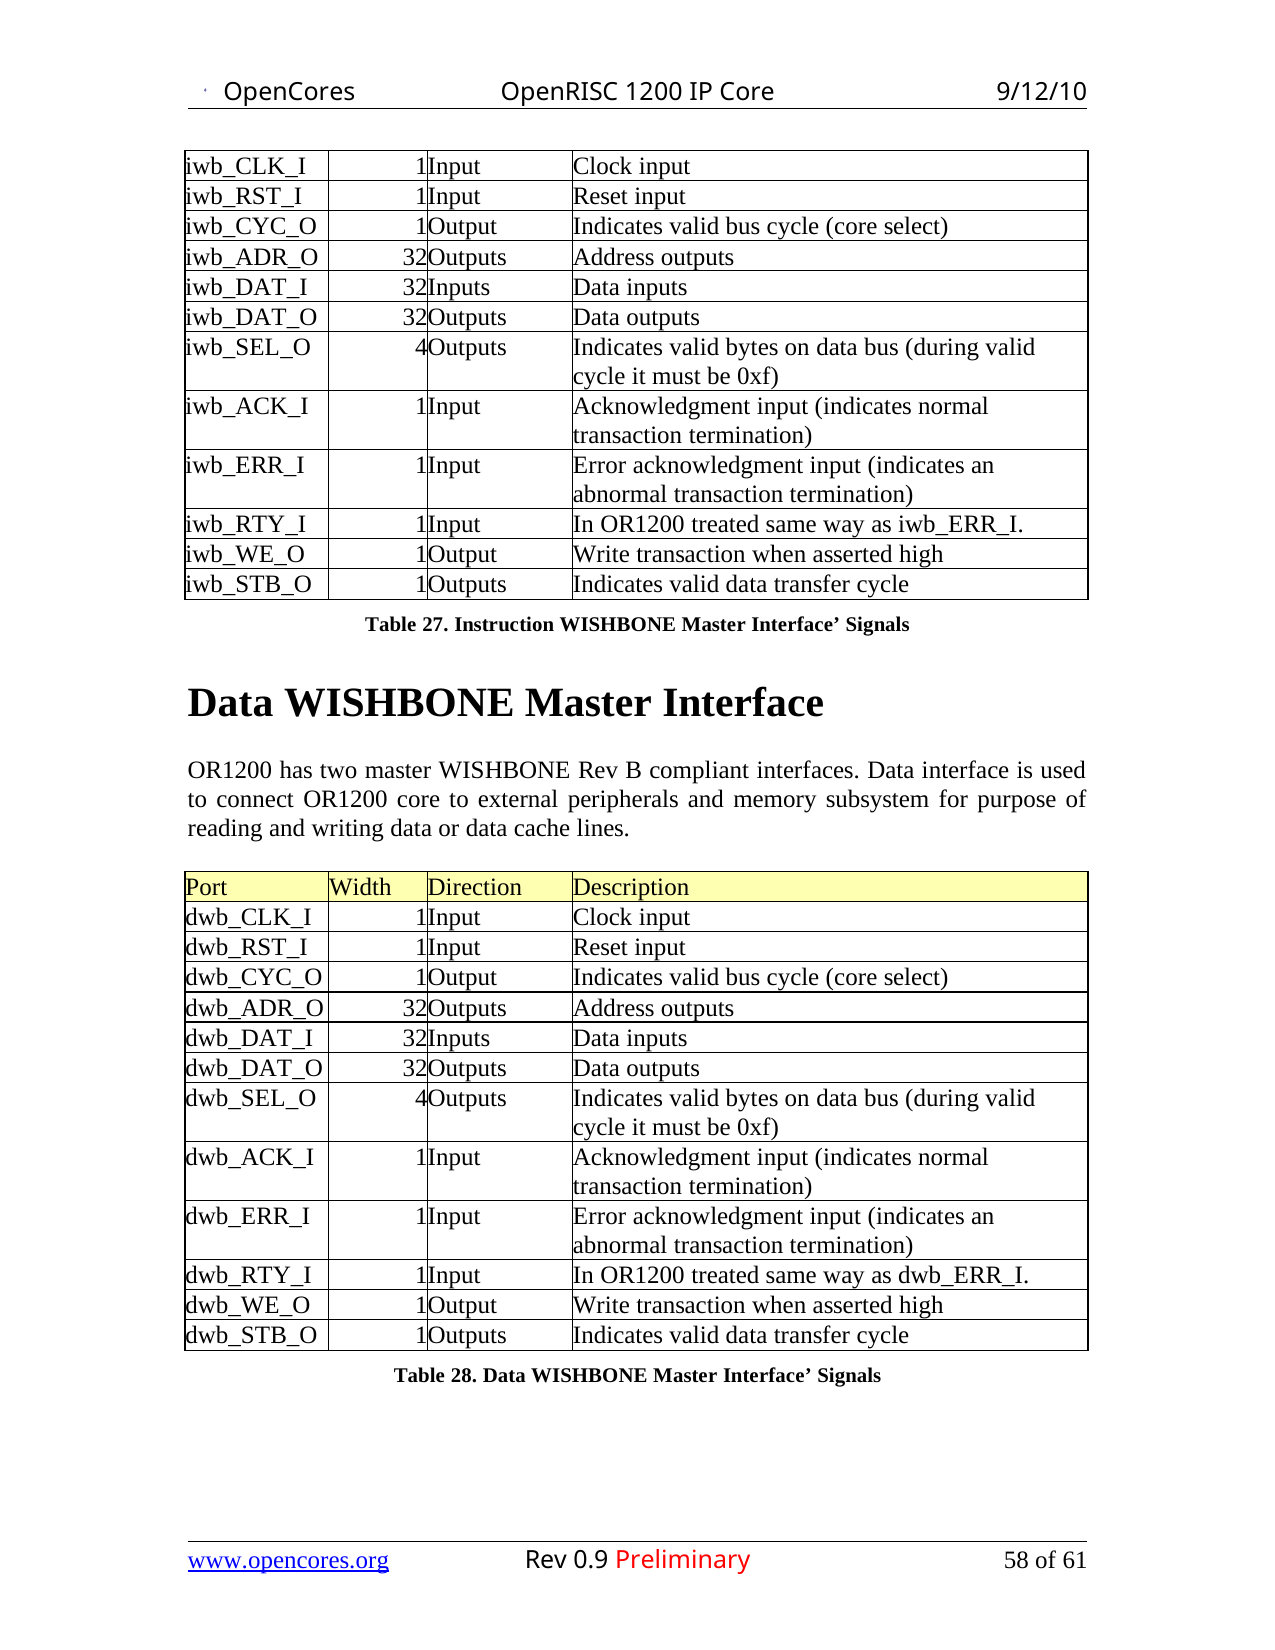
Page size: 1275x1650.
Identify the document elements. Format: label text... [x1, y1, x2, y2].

table_cell 32 [329, 1023, 427, 1052]
table_cell 1 [329, 1142, 427, 1200]
table_cell 4 [329, 1083, 427, 1141]
table_cell 1 [329, 391, 427, 449]
table_cell dwb_STB_O [186, 1320, 328, 1349]
table_cell Data outputs [573, 1053, 1087, 1082]
text Table 28. Data WISHBONE Master Interface’ Signals [187, 1363, 1087, 1387]
table_cell 1 [329, 211, 427, 240]
table_cell iwb_SEL_O [186, 332, 328, 390]
table_cell iwb_CLK_I [186, 151, 328, 180]
table_cell Outputs [428, 241, 572, 270]
table_cell Outputs [428, 1053, 572, 1082]
table_cell In OR1200 treated same way as dwb_ERR_I. [573, 1260, 1087, 1289]
table_cell Data inputs [573, 1023, 1087, 1052]
table_cell Error acknowledgment input (indicates an abnormal transaction termination) [573, 450, 1087, 508]
table_cell Input [428, 1201, 572, 1259]
table_cell iwb_WE_O [186, 539, 328, 568]
table_cell Inputs [428, 1023, 572, 1052]
table_cell Input [428, 1142, 572, 1200]
table_cell 1 [329, 1260, 427, 1289]
table_cell In OR1200 treated same way as iwb_ERR_I. [573, 509, 1087, 538]
table_cell dwb_ADR_O [186, 993, 328, 1021]
table_cell Outputs [428, 569, 572, 598]
table_cell iwb_STB_O [186, 569, 328, 598]
table_cell 1 [329, 569, 427, 598]
table_cell 1 [329, 539, 427, 568]
table_cell iwb_DAT_I [186, 271, 328, 301]
table_cell Outputs [428, 993, 572, 1021]
table_cell Inputs [428, 271, 572, 301]
table_cell Input [428, 1260, 572, 1289]
table_cell Input [428, 932, 572, 961]
table_cell iwb_ADR_O [186, 241, 328, 270]
table_cell 1 [329, 509, 427, 538]
table_cell 32 [329, 271, 427, 301]
table_header Port [186, 872, 328, 901]
table_cell iwb_RST_I [186, 181, 328, 210]
table_cell Input [428, 151, 572, 180]
table_cell Data outputs [573, 302, 1087, 331]
table_cell 1 [329, 181, 427, 210]
table_cell 1 [329, 1320, 427, 1349]
table_cell dwb_DAT_I [186, 1023, 328, 1052]
table_cell Acknowledgment input (indicates normal transaction termination) [573, 1142, 1087, 1200]
table_cell 1 [329, 932, 427, 961]
table_cell Address outputs [573, 993, 1087, 1021]
text Table 27. Instruction WISHBONE Master Interface’ Signals [187, 612, 1087, 636]
table_cell 32 [329, 302, 427, 331]
table_cell Write transaction when asserted high [573, 1290, 1087, 1319]
table_cell Input [428, 902, 572, 931]
table_cell Indicates valid bytes on data bus (during valid cycle it must be 0xf) [573, 332, 1087, 390]
table_cell Input [428, 391, 572, 449]
table_cell dwb_ACK_I [186, 1142, 328, 1200]
table_cell Input [428, 509, 572, 538]
table_cell dwb_RST_I [186, 932, 328, 961]
table_cell Indicates valid data transfer cycle [573, 569, 1087, 598]
table_cell 1 [329, 962, 427, 991]
text OR1200 has two master WISHBONE Rev B compliant interfaces. Data interface is used to connect OR1200 core to external peripherals and memory subsystem for purpose of reading and writing data or data cache lines. [187, 755, 1087, 842]
table_cell Input [428, 181, 572, 210]
table_cell dwb_CYC_O [186, 962, 328, 991]
table_cell Address outputs [573, 241, 1087, 270]
table_cell 32 [329, 993, 427, 1021]
table_header Direction [428, 872, 572, 901]
table_cell Acknowledgment input (indicates normal transaction termination) [573, 391, 1087, 449]
table_cell dwb_SEL_O [186, 1083, 328, 1141]
table_cell Reset input [573, 181, 1087, 210]
table_cell 4 [329, 332, 427, 390]
table_cell Indicates valid bytes on data bus (during valid cycle it must be 0xf) [573, 1083, 1087, 1141]
table_cell dwb_RTY_I [186, 1260, 328, 1289]
table_cell Indicates valid data transfer cycle [573, 1320, 1087, 1349]
table_cell Outputs [428, 1083, 572, 1141]
table_cell Write transaction when asserted high [573, 539, 1087, 568]
table_cell iwb_DAT_O [186, 302, 328, 331]
table_header Description [573, 872, 1087, 901]
table_cell 1 [329, 450, 427, 508]
table_cell 1 [329, 1201, 427, 1259]
subtitle Data WISHBONE Master Interface [187, 678, 1087, 726]
table_cell Outputs [428, 302, 572, 331]
table_cell Output [428, 539, 572, 568]
table_cell 1 [329, 1290, 427, 1319]
table_cell Indicates valid bus cycle (core select) [573, 962, 1087, 991]
table_cell 32 [329, 241, 427, 270]
table_cell dwb_CLK_I [186, 902, 328, 931]
table_cell dwb_ERR_I [186, 1201, 328, 1259]
table_cell dwb_WE_O [186, 1290, 328, 1319]
table_cell iwb_CYC_O [186, 211, 328, 240]
table_cell Output [428, 1290, 572, 1319]
table_cell iwb_ERR_I [186, 450, 328, 508]
table_cell iwb_ACK_I [186, 391, 328, 449]
table_header Width [329, 872, 427, 901]
table_cell iwb_RTY_I [186, 509, 328, 538]
table_cell Data inputs [573, 271, 1087, 301]
table_cell 1 [329, 902, 427, 931]
table_cell Indicates valid bus cycle (core select) [573, 211, 1087, 240]
table_cell Reset input [573, 932, 1087, 961]
table_cell Clock input [573, 151, 1087, 180]
table_cell Output [428, 211, 572, 240]
table_cell 1 [329, 151, 427, 180]
table_cell Outputs [428, 332, 572, 390]
table_cell Input [428, 450, 572, 508]
table_cell Outputs [428, 1320, 572, 1349]
table_cell Clock input [573, 902, 1087, 931]
table_cell 32 [329, 1053, 427, 1082]
table_cell Error acknowledgment input (indicates an abnormal transaction termination) [573, 1201, 1087, 1259]
table_cell Output [428, 962, 572, 991]
table_cell dwb_DAT_O [186, 1053, 328, 1082]
